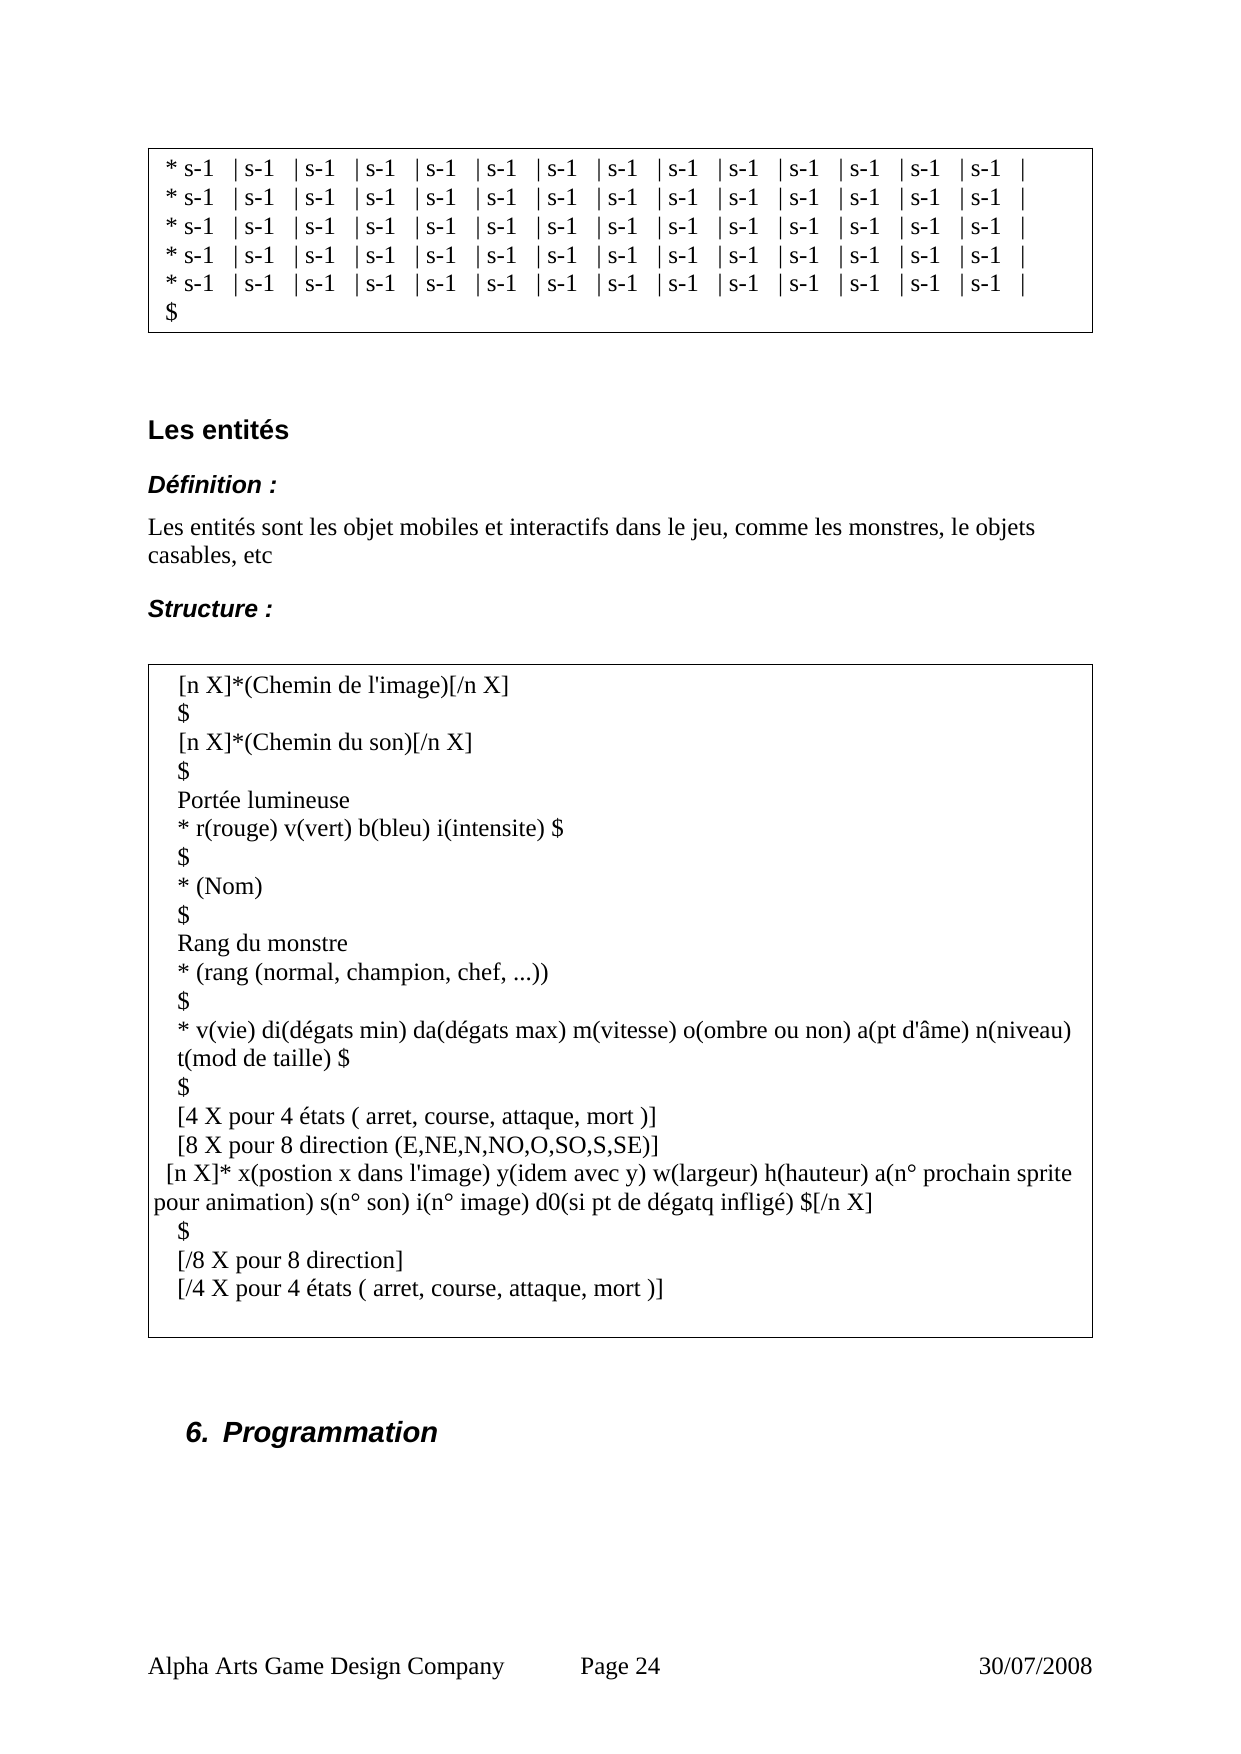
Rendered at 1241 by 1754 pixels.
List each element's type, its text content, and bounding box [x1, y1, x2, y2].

subtitle Définition : [148, 471, 1092, 499]
subtitle Programmation [185, 1416, 1092, 1449]
subtitle Structure : [148, 594, 1092, 623]
table_header * s-1 | s-1 | s-1 | s-1 | s-1 | s-1 | s-1 | s-1 | s-1 | s-1 | s-1 | s-1 | s-1 | s-1 | * s-1 | s-1 | s-1 | s-1 | s-1 | s-1 | s-1 | s-1 | s-1 | s-1 | s-1 | s-1 | s-1 | s-1 | * s-1 | s-1 | s-1 | s-1 | s-1 | s-1 | s-1 | s-1 | s-1 | s-1 | s-1 | s-1 | s-1 | s-1 | * s-1 | s-1 | s-1 | s-1 | s-1 | s-1 | s-1 | s-1 | s-1 | s-1 | s-1 | s-1 | s-1 | s-1 | * s-1 | s-1 | s-1 | s-1 | s-1 | s-1 | s-1 | s-1 | s-1 | s-1 | s-1 | s-1 | s-1 | s-1 | $ [149, 149, 1092, 332]
table_header [n X]*(Chemin de l'image)[/n X] $ [n X]*(Chemin du son)[/n X] $ Portée lumineuse * r(rouge) v(vert) b(bleu) i(intensite) $ $ * (Nom) $ Rang du monstre * (rang (normal, champion, chef, ...)) $ * v(vie) di(dégats min) da(dégats max) m(vitesse) o(ombre ou non) a(pt d'âme) n(niveau) t(mod de taille) $ $ [4 X pour 4 états ( arret, course, attaque, mort )] [8 X pour 8 direction (E,NE,N,NO,O,SO,S,SE)] [n X]* x(postion x dans l'image) y(idem avec y) w(largeur) h(hauteur) a(n° prochain sprite pour animation) s(n° son) i(n° image) d0(si pt de dégatq infligé) $[/n X] $ [/8 X pour 8 direction] [/4 X pour 4 états ( arret, course, attaque, mort )] [149, 665, 1092, 1337]
text Les entités sont les objet mobiles et interactifs dans le jeu, comme les monstres, le objets casables, etc [148, 512, 1092, 569]
subtitle Les entités [148, 414, 1092, 446]
